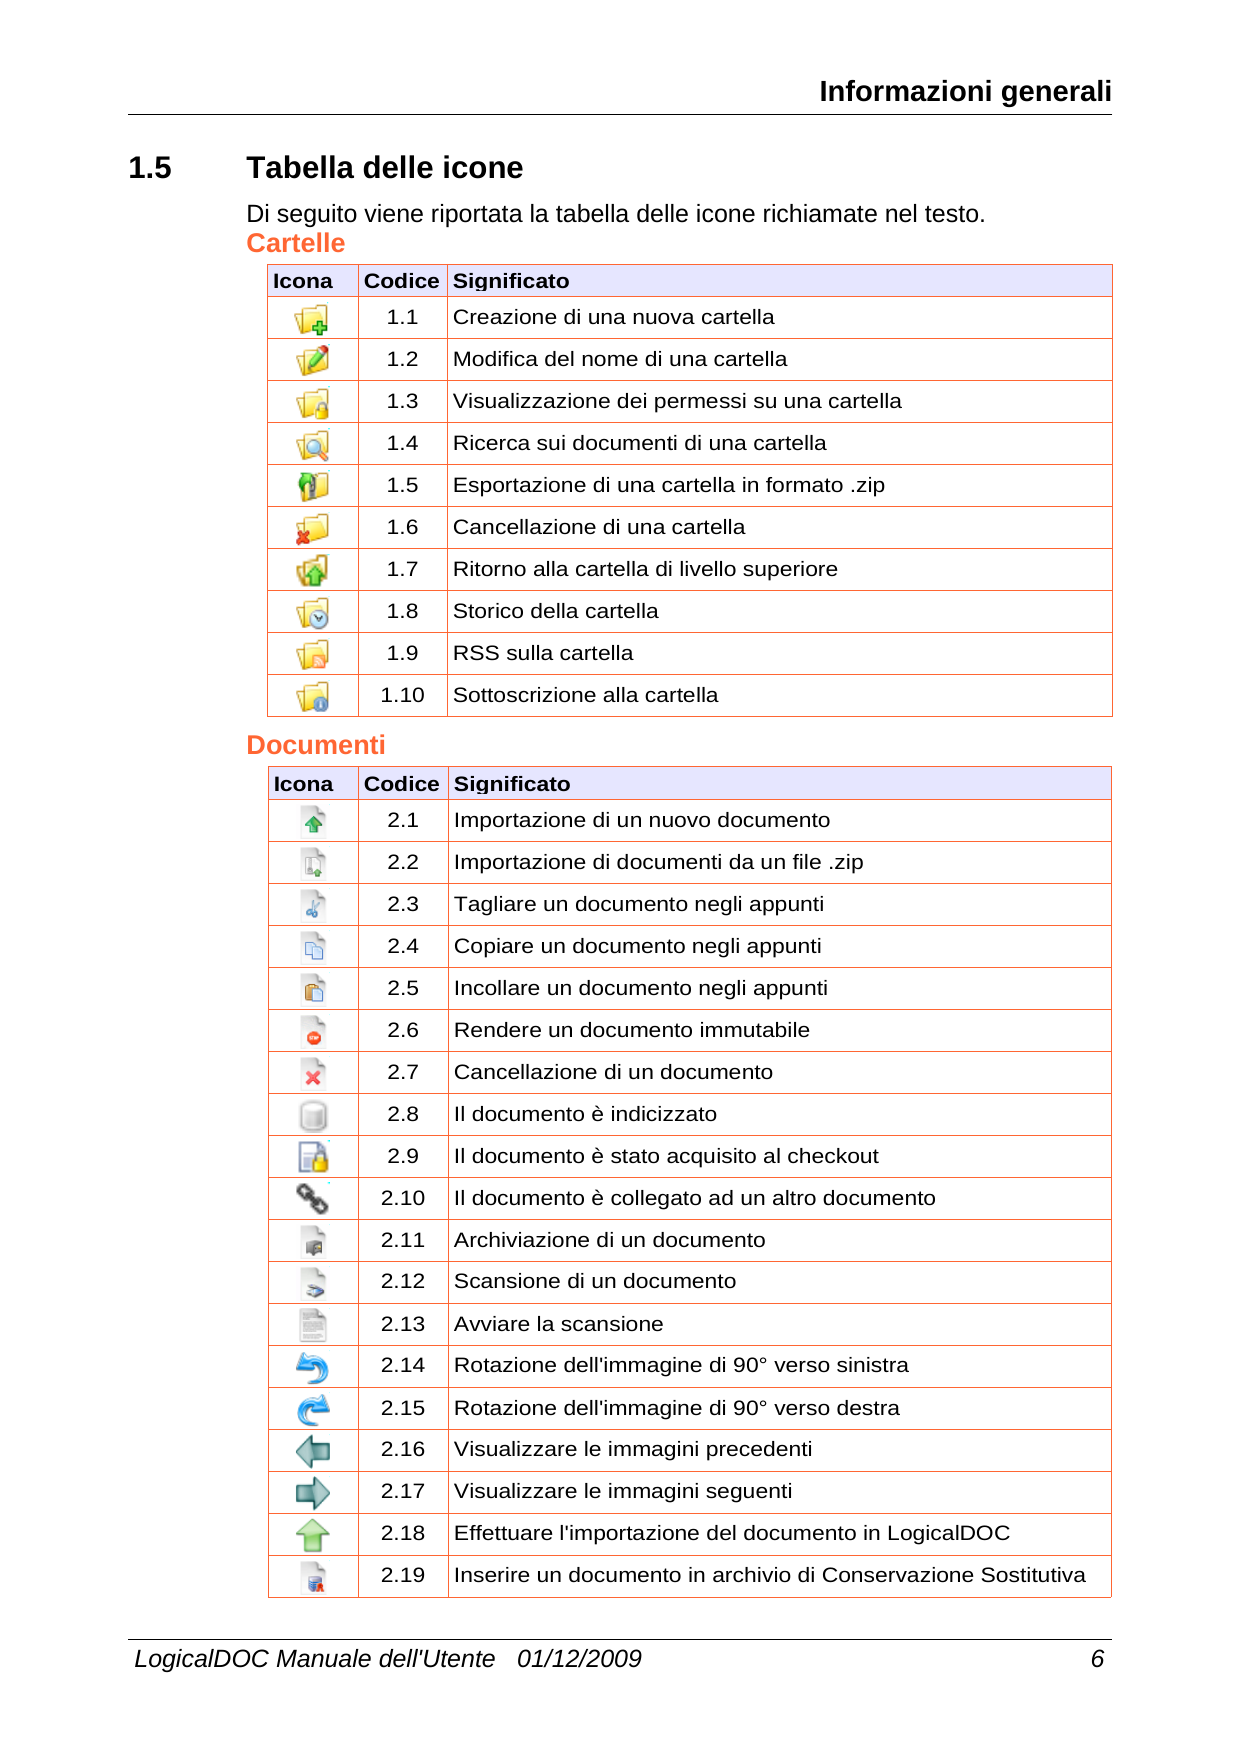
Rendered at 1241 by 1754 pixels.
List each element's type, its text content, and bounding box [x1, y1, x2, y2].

picture [295, 1056, 330, 1091]
picture [295, 344, 330, 379]
table_cell [268, 465, 358, 506]
table_cell [268, 339, 358, 378]
table_cell [268, 297, 358, 338]
table_cell 2.1 [359, 800, 448, 841]
picture [295, 680, 330, 715]
table_cell [269, 1519, 358, 1554]
picture [295, 1518, 330, 1553]
table_cell 2.12 [359, 1262, 448, 1303]
table_cell 2.3 [359, 884, 448, 925]
table_cell Rotazione dell'immagine di 90° verso destra [449, 1388, 1111, 1429]
table_cell [269, 1052, 358, 1093]
picture [295, 1308, 330, 1343]
picture [295, 846, 330, 881]
table_cell Inserire un documento in archivio di Conservazione Sostitutiva [449, 1556, 1111, 1597]
table_cell Effettuare l'importazione del documento in LogicalDOC [449, 1514, 1111, 1554]
table_cell 2.19 [359, 1556, 448, 1597]
table_cell 2.14 [359, 1346, 448, 1387]
table_cell 1.5 [359, 465, 447, 506]
table_cell [269, 1262, 358, 1303]
picture [295, 1140, 330, 1175]
table_header Codice [359, 265, 447, 296]
table_cell [269, 1393, 358, 1429]
picture [295, 1392, 330, 1427]
table_cell 1.2 [359, 339, 447, 380]
table_cell 1.1 [359, 297, 447, 338]
table_cell 2.11 [359, 1220, 448, 1261]
table_cell [268, 591, 358, 632]
table_cell [269, 800, 358, 841]
picture [295, 638, 330, 673]
picture [295, 804, 330, 839]
picture [295, 386, 330, 421]
table_cell [269, 884, 358, 925]
table_cell [269, 1435, 358, 1471]
picture [293, 302, 329, 337]
table_cell 2.15 [359, 1388, 448, 1429]
picture [295, 1560, 330, 1595]
table_header Icona [268, 265, 358, 296]
table_cell [268, 549, 358, 590]
table_cell [269, 968, 358, 1009]
table_cell Copiare un documento negli appunti [449, 926, 1111, 967]
table_cell 2.16 [359, 1430, 448, 1471]
table_cell Visualizzare le immagini precedenti [449, 1430, 1111, 1471]
table_cell Tagliare un documento negli appunti [449, 884, 1111, 925]
table_cell Visualizzare le immagini seguenti [449, 1472, 1111, 1513]
picture [295, 512, 330, 547]
table_cell 2.18 [359, 1514, 448, 1554]
table_cell [269, 1346, 358, 1387]
table_cell 1.8 [359, 591, 447, 632]
picture [295, 428, 330, 463]
table_cell 2.17 [359, 1472, 448, 1513]
table_cell [269, 842, 358, 883]
table_cell 1.9 [359, 633, 447, 674]
table_cell Avviare la scansione [449, 1304, 1111, 1345]
table_cell Cancellazione di un documento [449, 1052, 1111, 1093]
table_cell Modifica del nome di una cartella [448, 339, 1112, 380]
table_header Significato [448, 265, 1112, 296]
table_cell [269, 1556, 358, 1597]
table_cell RSS sulla cartella [448, 633, 1112, 674]
table_cell [268, 381, 358, 422]
table_cell [269, 1304, 358, 1308]
table_header Icona [269, 767, 358, 799]
picture [295, 596, 330, 631]
picture [295, 470, 330, 505]
table_cell Esportazione di una cartella in formato .zip [448, 465, 1112, 506]
table_header Codice [359, 767, 448, 799]
table_cell Visualizzazione dei permessi su una cartella [448, 381, 1112, 422]
text Di seguito viene riportata la tabella delle icone richiamate nel testo. [246, 200, 1112, 228]
table_cell Ricerca sui documenti di una cartella [448, 423, 1112, 464]
table_cell 2.10 [359, 1178, 448, 1219]
table_cell Importazione di documenti da un file .zip [449, 842, 1111, 883]
table_cell [269, 1514, 358, 1518]
table_header Significato [449, 767, 1111, 799]
table_cell 2.2 [359, 842, 448, 883]
table_cell [269, 1010, 358, 1051]
table_cell [269, 1430, 358, 1434]
table_cell [269, 1472, 358, 1513]
picture [295, 888, 330, 923]
table_cell 1.3 [359, 381, 447, 422]
table_cell [268, 675, 358, 716]
picture [295, 1266, 330, 1301]
table_cell Rendere un documento immutabile [449, 1010, 1111, 1051]
table_cell Incollare un documento negli appunti [449, 968, 1111, 1009]
subtitle Cartelle [246, 228, 1112, 258]
table_cell [269, 926, 358, 967]
table_cell 2.6 [359, 1010, 448, 1051]
table_cell Storico della cartella [448, 591, 1112, 632]
table_cell Rotazione dell'immagine di 90° verso sinistra [449, 1346, 1111, 1387]
table_cell [269, 1309, 358, 1345]
subtitle Documenti [246, 730, 1112, 761]
table_cell Creazione di una nuova cartella [448, 297, 1112, 338]
subtitle Tabella delle icone [128, 150, 1112, 185]
table_cell 2.4 [359, 926, 448, 967]
table_cell 2.7 [359, 1052, 448, 1093]
picture [295, 1350, 330, 1385]
picture [295, 930, 330, 965]
table_cell Il documento è indicizzato [449, 1094, 1111, 1135]
table_cell 2.13 [359, 1304, 448, 1345]
table_cell Sottoscrizione alla cartella [448, 675, 1112, 716]
picture [295, 1476, 330, 1511]
picture [295, 972, 330, 1007]
table_cell Cancellazione di una cartella [448, 507, 1112, 548]
picture [295, 1182, 330, 1217]
table_cell [269, 1225, 358, 1261]
table_cell [269, 1136, 358, 1177]
table_cell Archiviazione di un documento [449, 1220, 1111, 1261]
table_cell [268, 423, 358, 462]
table_cell 2.5 [359, 968, 448, 1009]
table_cell Il documento è stato acquisito al checkout [449, 1136, 1111, 1177]
table_cell Ritorno alla cartella di livello superiore [448, 549, 1112, 590]
table_cell 2.9 [359, 1136, 448, 1177]
table_cell 1.6 [359, 507, 447, 548]
table_cell Scansione di un documento [449, 1262, 1111, 1303]
table_cell [269, 1094, 358, 1135]
picture [295, 1224, 330, 1259]
table_cell 1.10 [359, 675, 447, 716]
table_cell Importazione di un nuovo documento [449, 800, 1111, 841]
table_cell 1.7 [359, 549, 447, 590]
table_cell [269, 1178, 358, 1219]
table_cell 2.8 [359, 1094, 448, 1135]
table_cell [268, 507, 358, 548]
picture [295, 554, 330, 589]
picture [295, 1098, 330, 1133]
table_cell [268, 633, 358, 674]
table_cell 1.4 [359, 423, 447, 464]
table_cell [269, 1220, 358, 1224]
picture [295, 1434, 330, 1469]
table_cell Il documento è collegato ad un altro documento [449, 1178, 1111, 1219]
picture [295, 1014, 330, 1049]
table_cell [269, 1388, 358, 1392]
